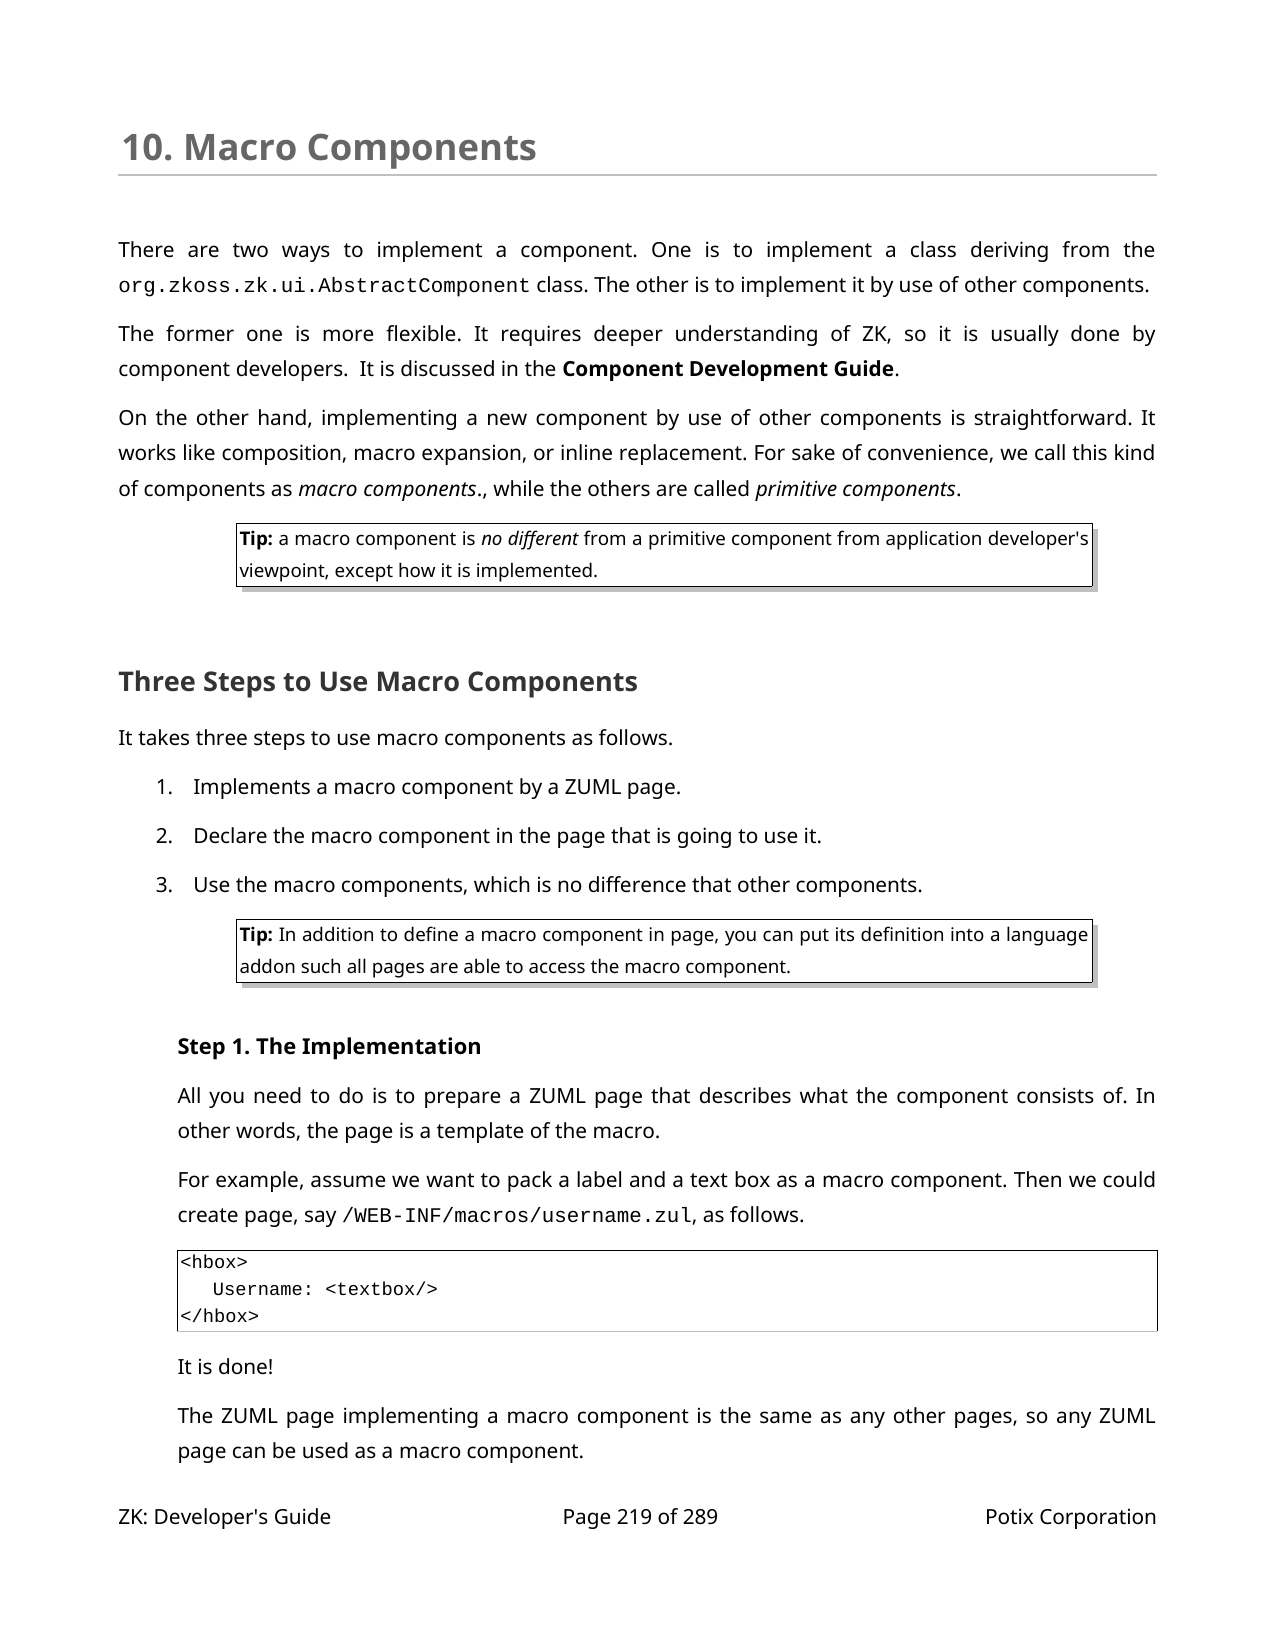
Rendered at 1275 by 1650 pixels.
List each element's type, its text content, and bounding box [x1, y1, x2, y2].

text Tip: a macro component is no different from a primitive component from application developer's viewpoint, except how it is implemented. [237, 524, 1092, 586]
text It is done! [177, 1352, 1157, 1380]
list Declare the macro component in the page that is going to use it. [156, 821, 1157, 849]
text On the other hand, implementing a new component by use of other components is straightforward. It works like composition, macro expansion, or inline replacement. For sake of convenience, we call this kind of components as macro components., while the others are called primitive components. [118, 403, 1157, 502]
text The former one is more flexible. It requires deeper understanding of ZK, so it is usually done by component developers. It is discussed in the Component Development Guide. [118, 319, 1157, 383]
text <hbox> [178, 1251, 1157, 1274]
subtitle Step 1. The Implementation [177, 1031, 1157, 1061]
text There are two ways to implement a component. One is to implement a class deriving from the org.zkoss.zk.ui.AbstractComponent class. The other is to implement it by use of other components. [118, 235, 1157, 299]
text It takes three steps to use macro components as follows. [118, 723, 1157, 751]
text For example, assume we want to pack a label and a text box as a macro component. Then we could create page, say /WEB-INF/macros/username.zul, as follows. [177, 1165, 1157, 1229]
list Implements a macro component by a ZUML page. [156, 772, 1157, 800]
text All you need to do is to prepare a ZUML page that describes what the component consists of. In other words, the page is a template of the macro. [177, 1081, 1157, 1144]
subtitle Three Steps to Use Macro Components [118, 663, 1157, 699]
text Username: <textbox/> [178, 1277, 1157, 1301]
text </hbox> [178, 1304, 1157, 1331]
subtitle 10. Macro Components [118, 118, 1157, 174]
text Tip: In addition to define a macro component in page, you can put its definition into a language addon such all pages are able to access the macro component. [237, 920, 1092, 982]
text The ZUML page implementing a macro component is the same as any other pages, so any ZUML page can be used as a macro component. [177, 1401, 1157, 1464]
list Use the macro components, which is no difference that other components. [156, 870, 1157, 898]
